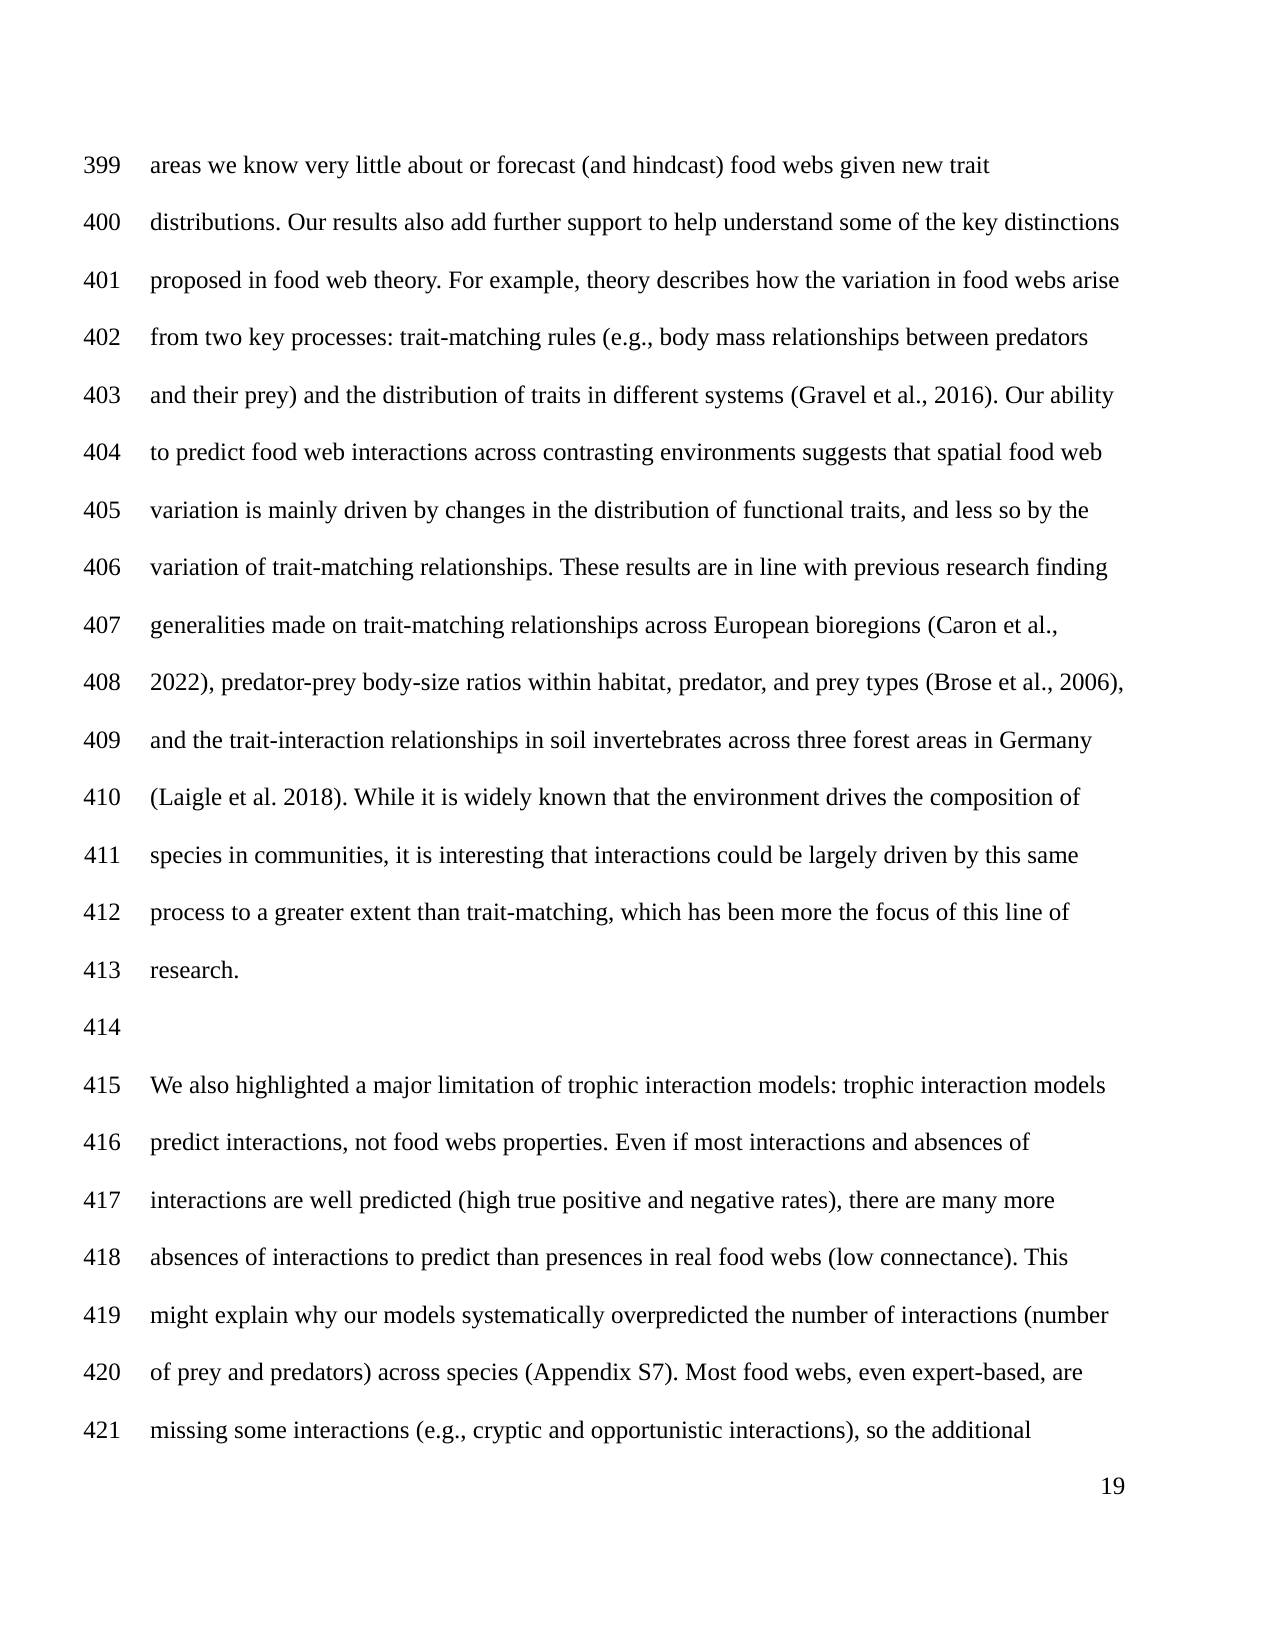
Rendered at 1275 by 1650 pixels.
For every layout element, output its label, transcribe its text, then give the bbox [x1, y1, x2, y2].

text areas we know very little about or forecast (and hindcast) food webs given new trait distributions. Our results also add further support to help understand some of the key distinctions proposed in food web theory. For example, theory describes how the variation in food webs arise from two key processes: trait-matching rules (e.g., body mass relationships between predators and their prey) and the distribution of traits in different systems (Gravel et al., 2016). Our ability to predict food web interactions across contrasting environments suggests that spatial food web variation is mainly driven by changes in the distribution of functional traits, and less so by the variation of trait-matching relationships. These results are in line with previous research finding generalities made on trait-matching relationships across European bioregions (Caron et al., 2022), predator-prey body-size ratios within habitat, predator, and prey types (Brose et al., 2006), and the trait-interaction relationships in soil invertebrates across three forest areas in Germany (Laigle et al. 2018). While it is widely known that the environment drives the composition of species in communities, it is interesting that interactions could be largely driven by this same process to a greater extent than trait-matching, which has been more the focus of this line of research. [150, 150, 1125, 984]
text We also highlighted a major limitation of trophic interaction models: trophic interaction models predict interactions, not food webs properties. Even if most interactions and absences of interactions are well predicted (high true positive and negative rates), there are many more absences of interactions to predict than presences in real food webs (low connectance). This might explain why our models systematically overpredicted the number of interactions (number of prey and predators) across species (Appendix S7). Most food webs, even expert-based, are missing some interactions (e.g., cryptic and opportunistic interactions), so the additional [150, 1070, 1125, 1444]
